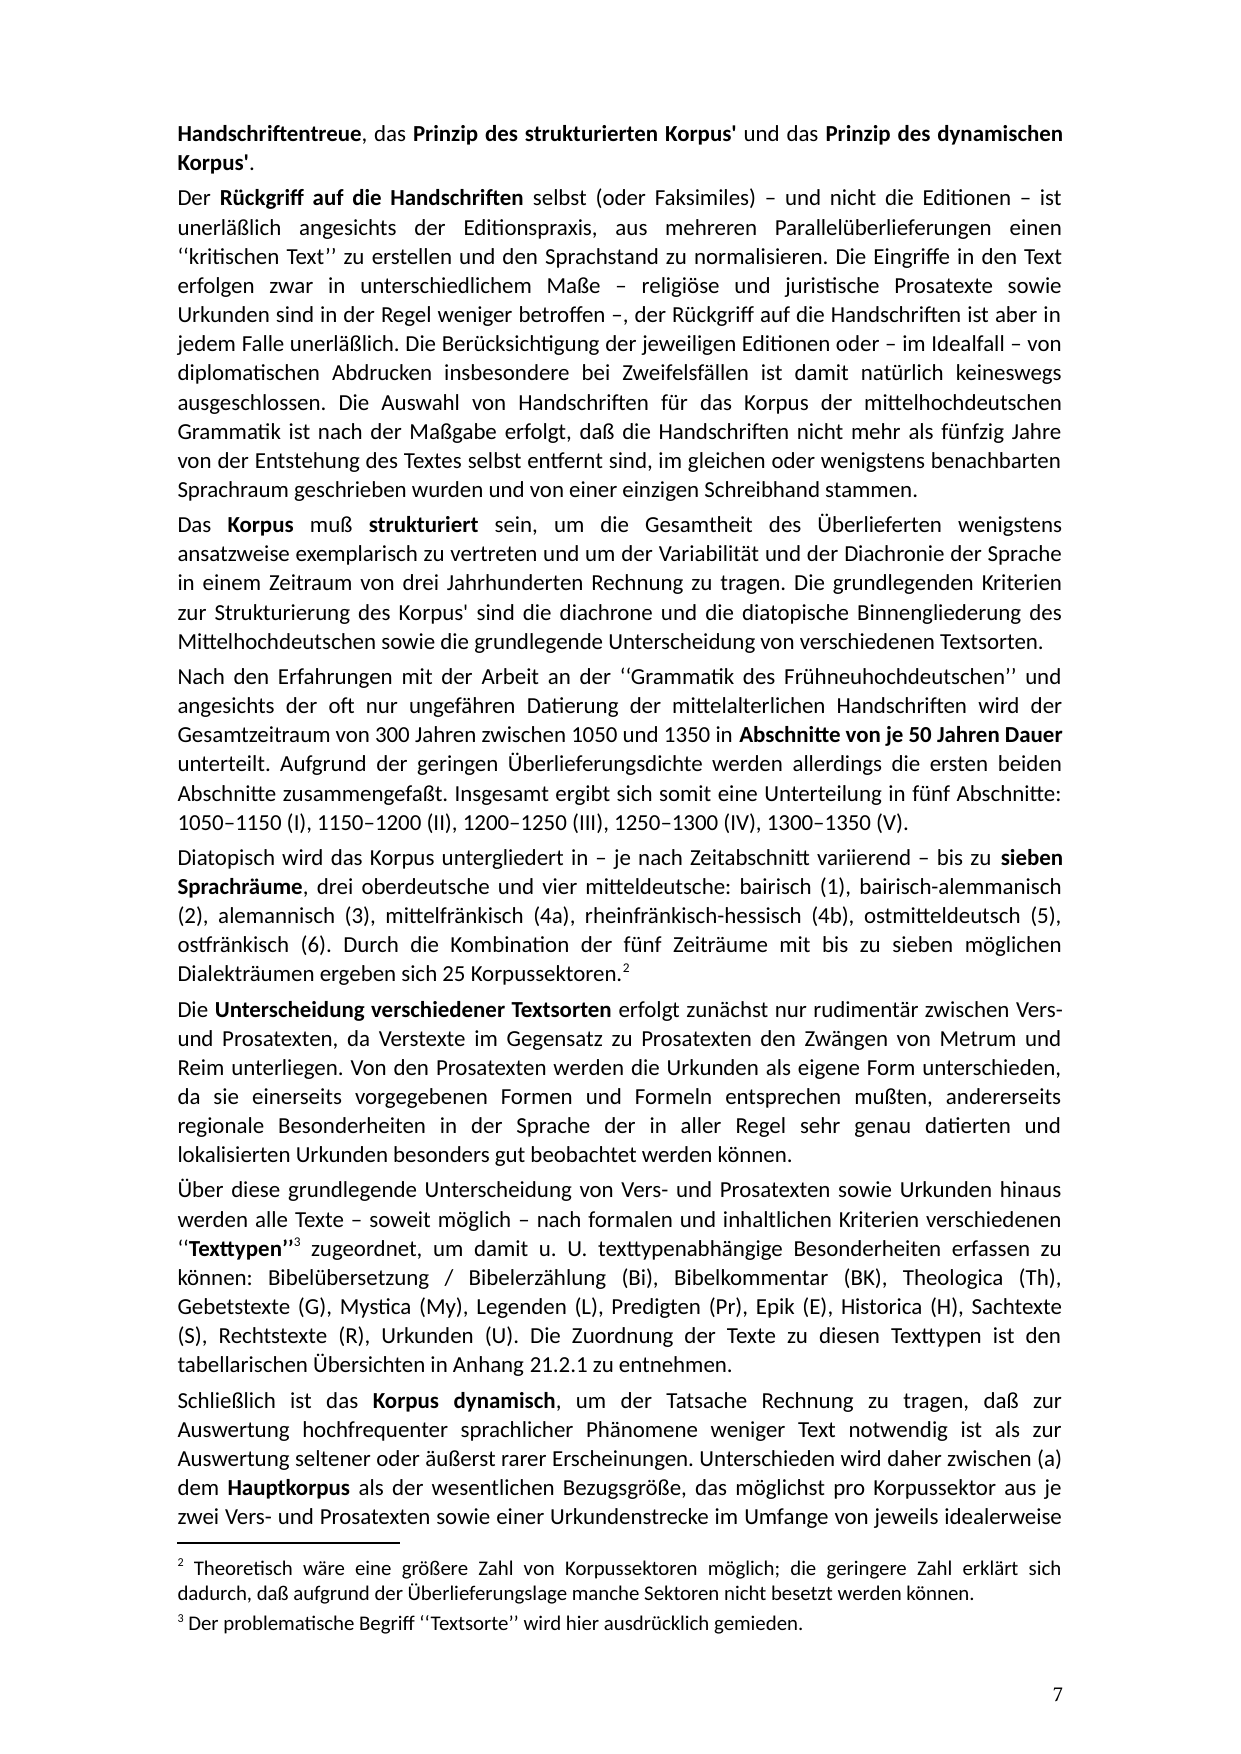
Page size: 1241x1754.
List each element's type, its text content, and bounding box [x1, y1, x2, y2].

text Diatopisch wird das Korpus untergliedert in – je nach Zeitabschnitt variierend – bis zu sieben Sprachräume, drei oberdeutsche und vier mitteldeutsche: bairisch (1), bairisch-alemmanisch (2), alemannisch (3), mittelfränkisch (4a), rheinfränkisch-hessisch (4b), ostmitteldeutsch (5), ostfränkisch (6). Durch die Kombination der fünf Zeiträume mit bis zu sieben möglichen Dialekträumen ergeben sich 25 Korpussektoren. [177, 842, 1063, 988]
text Der problematische Begriff ‘‘Textsorte’’ wird hier ausdrücklich gemieden. [177, 1611, 1063, 1636]
text Die Unterscheidung verschiedener Textsorten erfolgt zunächst nur rudimentär zwischen Vers- und Prosatexten, da Verstexte im Gegensatz zu Prosatexten den Zwängen von Metrum und Reim unterliegen. Von den Prosatexten werden die Urkunden als eigene Form unterschieden, da sie einerseits vorgegebenen Formen und Formeln entsprechen mußten, andererseits regionale Besonderheiten in der Sprache der in aller Regel sehr genau datierten und lokalisierten Urkunden besonders gut beobachtet werden können. [177, 994, 1063, 1169]
text Über diese grundlegende Unterscheidung von Vers- und Prosatexten sowie Urkunden hinaus werden alle Texte – soweit möglich – nach formalen und inhaltlichen Kriterien verschiedenen ‘‘Texttypen’’ zugeordnet, um damit u. U. texttypenabhängige Besonderheiten erfassen zu können: Bibelübersetzung / Bibelerzählung (Bi), Bibelkommentar (BK), Theologica (Th), Gebetstexte (G), Mystica (My), Legenden (L), Predigten (Pr), Epik (E), Historica (H), Sachtexte (S), Rechtstexte (R), Urkunden (U). Die Zuordnung der Texte zu diesen Texttypen ist den tabellarischen Übersichten in Anhang 21.2.1 zu entnehmen. [177, 1174, 1063, 1379]
text Handschriftentreue, das Prinzip des strukturierten Korpus' und das Prinzip des dynamischen Korpus'. [177, 118, 1063, 176]
text Das Korpus muß strukturiert sein, um die Gesamtheit des Überlieferten wenigstens ansatzweise exemplarisch zu vertreten und um der Variabilität und der Diachronie der Sprache in einem Zeitraum von drei Jahrhunderten Rechnung zu tragen. Die grundlegenden Kriterien zur Strukturierung des Korpus' sind die diachrone und die diatopische Binnengliederung des Mittelhochdeutschen sowie die grundlegende Unterscheidung von verschiedenen Textsorten. [177, 509, 1063, 655]
text Der Rückgriff auf die Handschriften selbst (oder Faksimiles) – und nicht die Editionen – ist unerläßlich angesichts der Editionspraxis, aus mehreren Parallelüberlieferungen einen ‘‘kritischen Text’’ zu erstellen und den Sprachstand zu normalisieren. Die Eingriffe in den Text erfolgen zwar in unterschiedlichem Maße – religiöse und juristische Prosatexte sowie Urkunden sind in der Regel weniger betroffen –, der Rückgriff auf die Handschriften ist aber in jedem Falle unerläßlich. Die Berücksichtigung der jeweiligen Editionen oder – im Idealfall – von diplomatischen Abdrucken insbesondere bei Zweifelsfällen ist damit natürlich keineswegs ausgeschlossen. Die Auswahl von Handschriften für das Korpus der mittelhochdeutschen Grammatik ist nach der Maßgabe erfolgt, daß die Handschriften nicht mehr als fünfzig Jahre von der Entstehung des Textes selbst entfernt sind, im gleichen oder wenigstens benachbarten Sprachraum geschrieben wurden und von einer einzigen Schreibhand stammen. [177, 182, 1063, 503]
text Theoretisch wäre eine größere Zahl von Korpussektoren möglich; die geringere Zahl erklärt sich dadurch, daß aufgrund der Überlieferungslage manche Sektoren nicht besetzt werden können. [177, 1555, 1063, 1605]
text Nach den Erfahrungen mit der Arbeit an der ‘‘Grammatik des Frühneuhochdeutschen’’ und angesichts der oft nur ungefähren Datierung der mittelalterlichen Handschriften wird der Gesamtzeitraum von 300 Jahren zwischen 1050 und 1350 in Abschnitte von je 50 Jahren Dauer unterteilt. Aufgrund der geringen Überlieferungsdichte werden allerdings die ersten beiden Abschnitte zusammengefaßt. Insgesamt ergibt sich somit eine Unterteilung in fünf Abschnitte: 1050–1150 (I), 1150–1200 (II), 1200–1250 (III), 1250–1300 (IV), 1300–1350 (V). [177, 661, 1063, 836]
text Schließlich ist das Korpus dynamisch, um der Tatsache Rechnung zu tragen, daß zur Auswertung hochfrequenter sprachlicher Phänomene weniger Text notwendig ist als zur Auswertung seltener oder äußerst rarer Erscheinungen. Unterschieden wird daher zwischen (a) dem Hauptkorpus als der wesentlichen Bezugsgröße, das möglichst pro Korpussektor aus je zwei Vers- und Prosatexten sowie einer Urkundenstrecke im Umfange von jeweils idealerweise [177, 1385, 1063, 1531]
